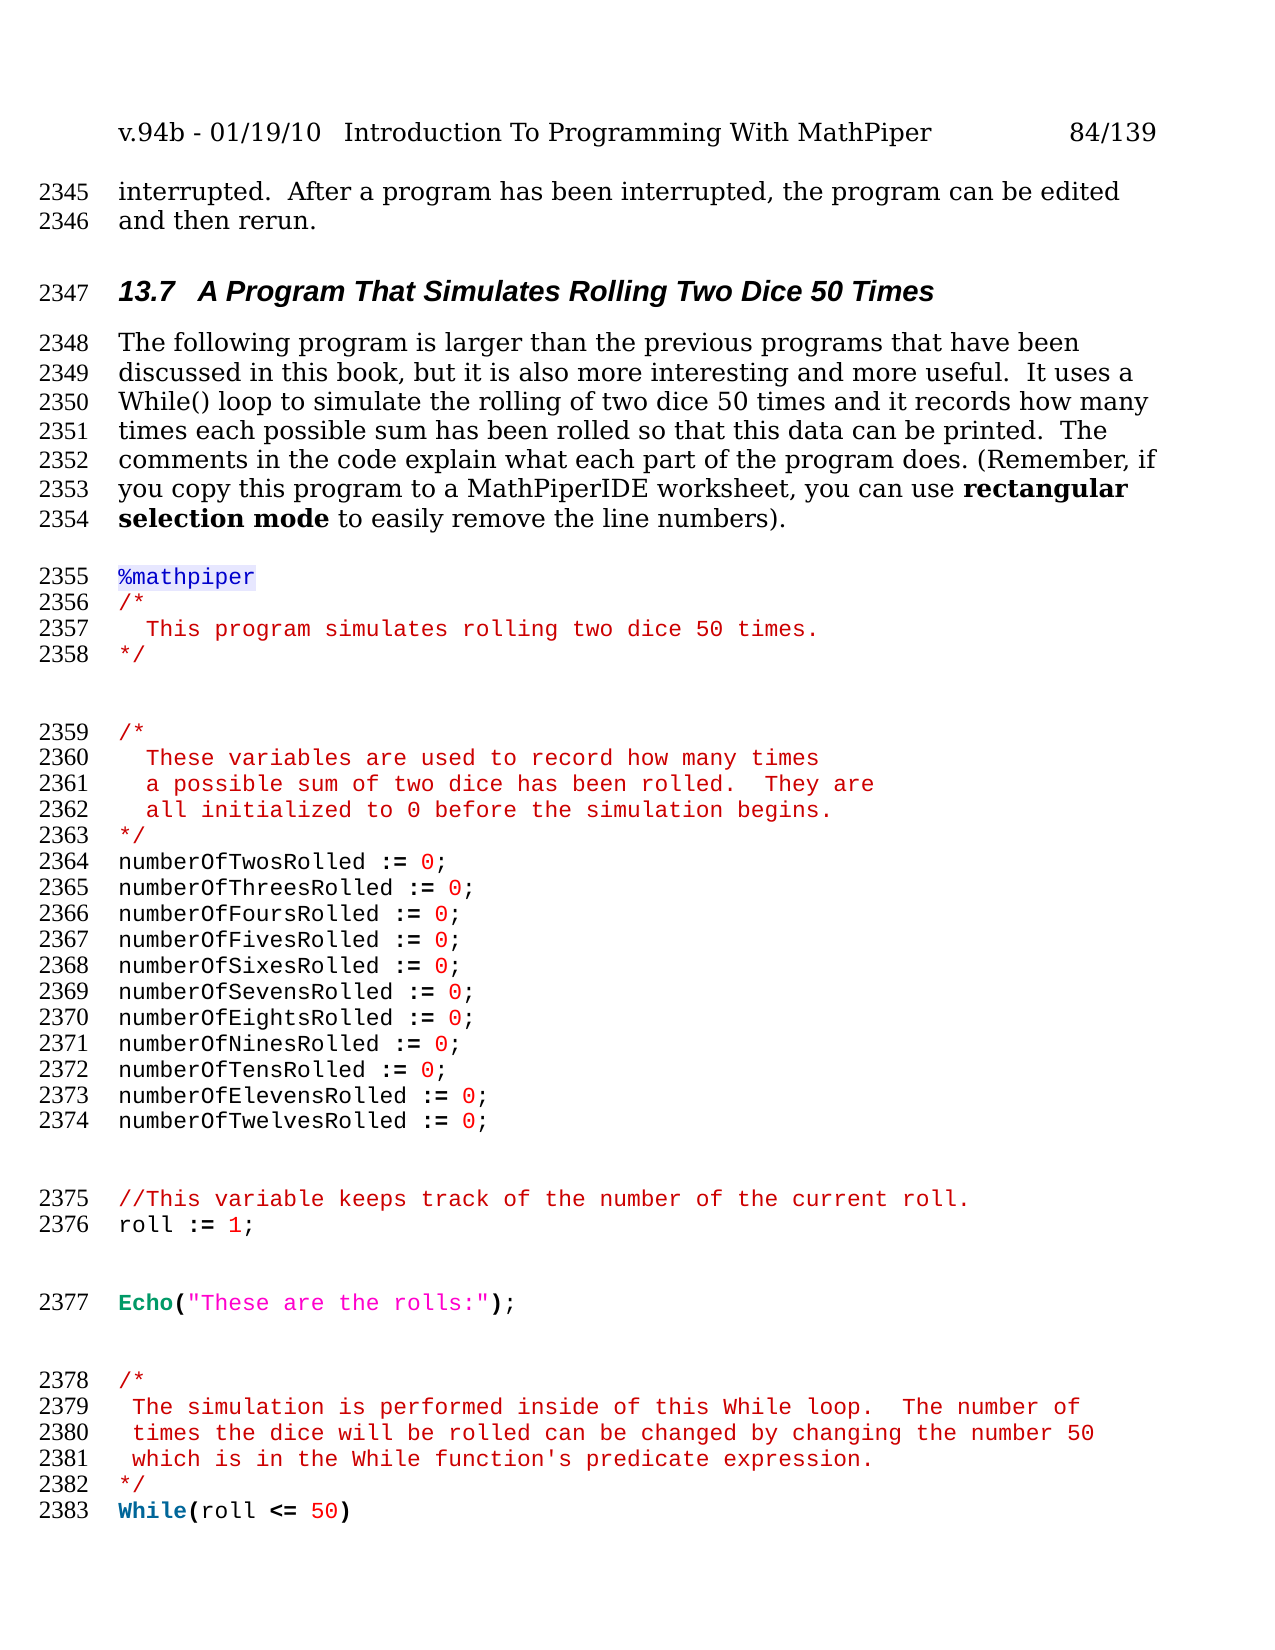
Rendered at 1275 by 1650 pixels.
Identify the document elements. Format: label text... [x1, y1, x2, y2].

text While(roll <= 50) [118, 1499, 1157, 1525]
text interrupted. After a program has been interrupted, the program can be edited and then rerun. [118, 177, 1157, 235]
text /* [118, 721, 1157, 747]
text times the dice will be rolled can be changed by changing the number 50 [118, 1421, 1157, 1447]
text The simulation is performed inside of this While loop. The number of [118, 1395, 1157, 1421]
text numberOfSevensRolled := 0; [118, 980, 1157, 1006]
text numberOfElevensRolled := 0; [118, 1084, 1157, 1110]
text This program simulates rolling two dice 50 times. [118, 617, 1157, 643]
text numberOfTensRolled := 0; [118, 1058, 1157, 1084]
text numberOfEightsRolled := 0; [118, 1006, 1157, 1032]
text numberOfTwelvesRolled := 0; [118, 1110, 1157, 1136]
text */ [118, 824, 1157, 851]
text %mathpiper [118, 565, 1157, 591]
subtitle A Program That Simulates Rolling Two Dice 50 Times [118, 274, 1157, 308]
text which is in the While function's predicate expression. [118, 1447, 1157, 1473]
text numberOfNinesRolled := 0; [118, 1032, 1157, 1058]
text all initialized to 0 before the simulation begins. [118, 799, 1157, 824]
text /* [118, 591, 1157, 617]
text roll := 1; [118, 1214, 1157, 1239]
text /* [118, 1369, 1157, 1395]
text */ [118, 643, 1157, 669]
text numberOfFoursRolled := 0; [118, 902, 1157, 928]
text numberOfTwosRolled := 0; [118, 851, 1157, 876]
text numberOfThreesRolled := 0; [118, 876, 1157, 902]
text Echo("These are the rolls:"); [118, 1291, 1157, 1317]
text //This variable keeps track of the number of the current roll. [118, 1188, 1157, 1214]
text The following program is larger than the previous programs that have been discussed in this book, but it is also more interesting and more useful. It uses a While() loop to simulate the rolling of two dice 50 times and it records how many times each possible sum has been rolled so that this data can be printed. The comments in the code explain what each part of the program does. (Remember, if you copy this program to a MathPiperIDE worksheet, you can use rectangular selection mode to easily remove the line numbers). [118, 329, 1157, 533]
text These variables are used to record how many times [118, 747, 1157, 773]
text */ [118, 1473, 1157, 1499]
text numberOfSixesRolled := 0; [118, 954, 1157, 980]
text numberOfFivesRolled := 0; [118, 928, 1157, 954]
text a possible sum of two dice has been rolled. They are [118, 773, 1157, 799]
